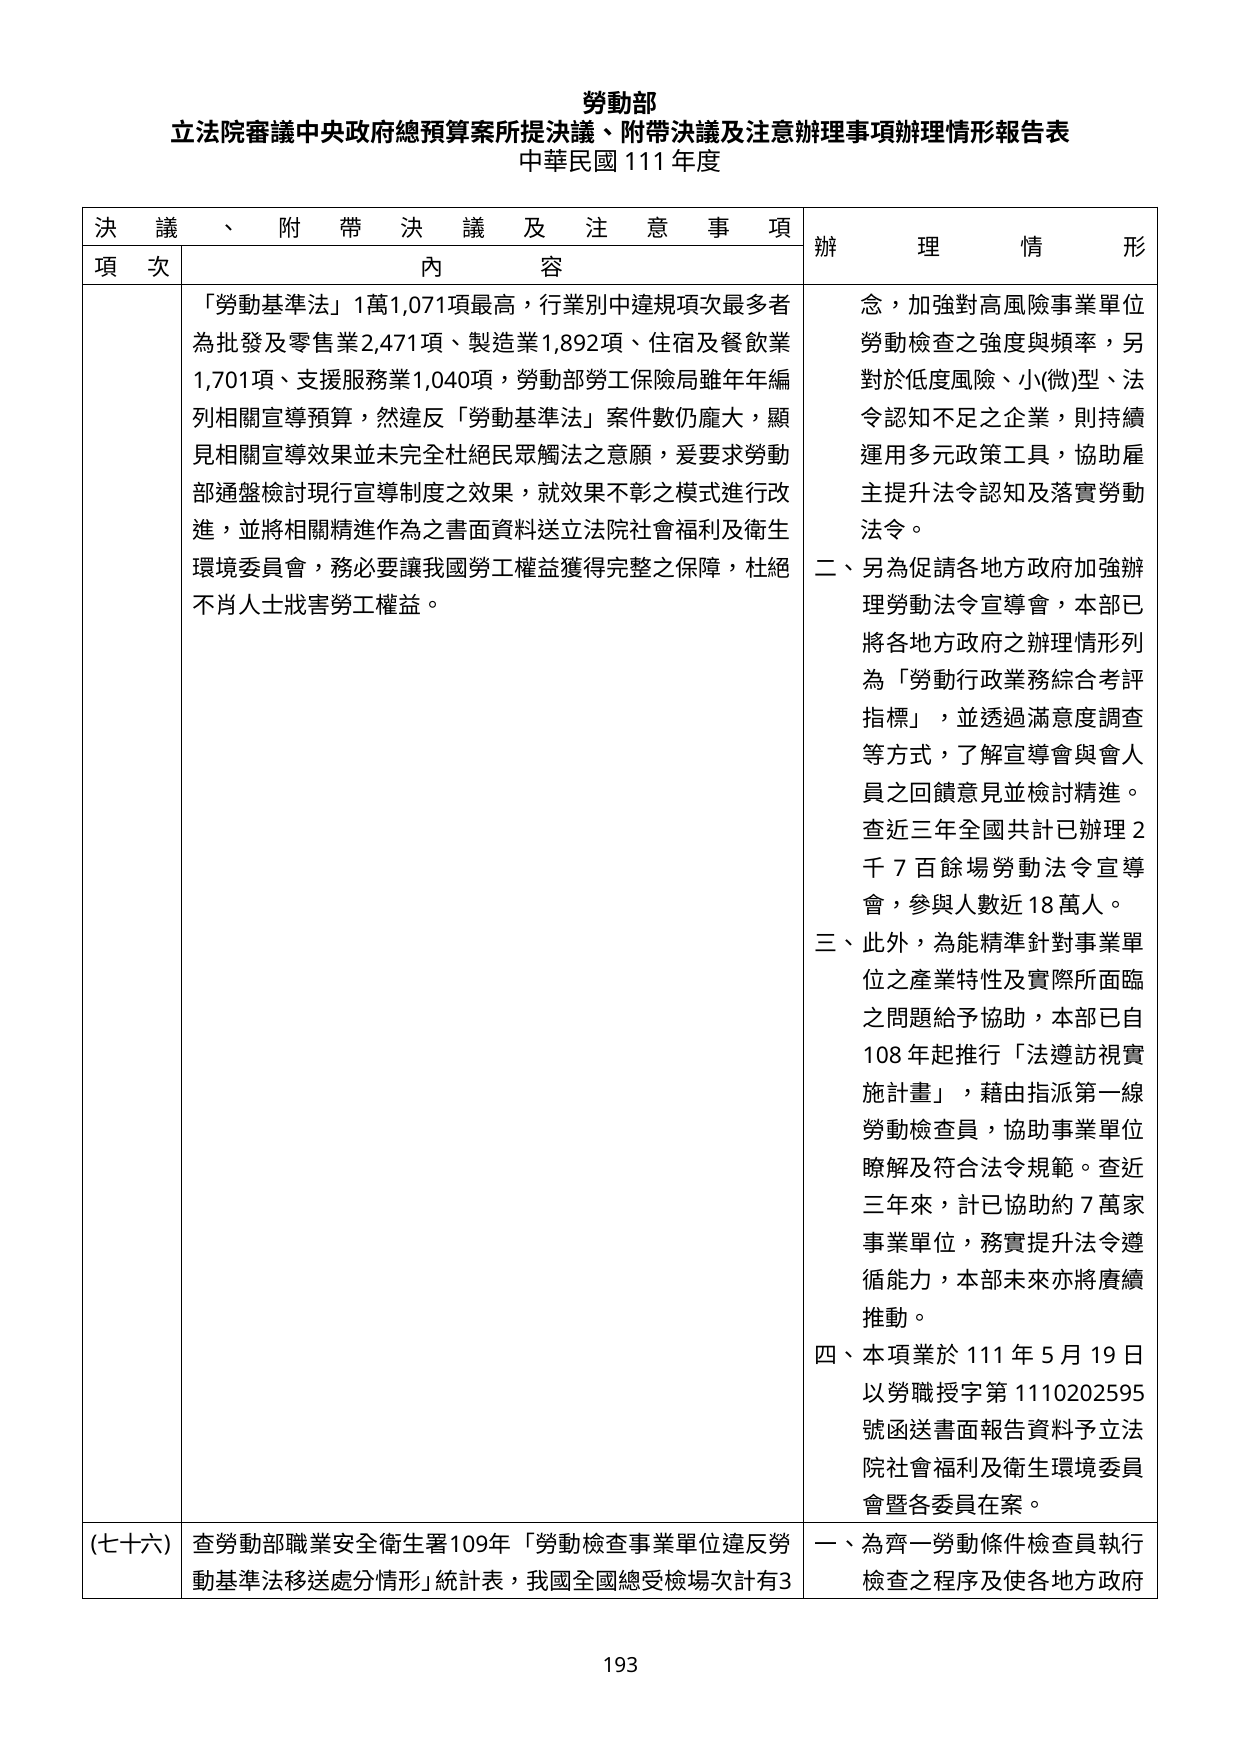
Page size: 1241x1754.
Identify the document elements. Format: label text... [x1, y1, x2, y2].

table_cell 查勞動部職業安全衛生署109年「勞動檢查事業單位違反勞動基準法移送處分情形」統計表，我國全國總受檢場次計有3 [182, 1523, 803, 1598]
table_header 決議、附帶決議及注意事項 [83, 208, 803, 245]
table_cell 內 容 [182, 246, 803, 284]
table_cell [83, 285, 181, 1522]
table_cell 項次 [83, 246, 181, 284]
table_cell (七十六) [83, 1523, 181, 1598]
table_cell 念，加強對高風險事業單位勞動檢查之強度與頻率，另對於低度風險、小(微)型、法令認知不足之企業，則持續運用多元政策工具，協助雇主提升法令認知及落實勞動法令。 另為促請各地方政府加強辦理勞動法令宣導會，本部已將各地方政府之辦理情形列為「勞動行政業務綜合考評指標」，並透過滿意度調查等方式，了解宣導會與會人員之回饋意見並檢討精進。查近三年全國共計已辦理2千7百餘場勞動法令宣導會，參與人數近18萬人。 此外，為能精準針對事業單位之產業特性及實際所面臨之問題給予協助，本部已自108年起推行「法遵訪視實施計畫」，藉由指派第一線勞動檢查員，協助事業單位瞭解及符合法令規範。查近三年來，計已協助約7萬家事業單位，務實提升法令遵循能力，本部未來亦將賡續推動。 本項業於111年5月19日以勞職授字第1110202595號函送書面報告資料予立法院社會福利及衛生環境委員會暨各委員在案。 [804, 285, 1157, 1522]
table_cell 一、為齊一勞動條件檢查員執行檢查之程序及使各地方政府 [804, 1523, 1157, 1598]
table_header 辦理情形 [804, 208, 1157, 284]
table_cell 「勞動基準法」1萬1,071項最高，行業別中違規項次最多者為批發及零售業2,471項、製造業1,892項、住宿及餐飲業1,701項、支援服務業1,040項，勞動部勞工保險局雖年年編列相關宣導預算，然違反「勞動基準法」案件數仍龐大，顯見相關宣導效果並未完全杜絕民眾觸法之意願，爰要求勞動部通盤檢討現行宣導制度之效果，就效果不彰之模式進行改進，並將相關精進作為之書面資料送立法院社會福利及衛生環境委員會，務必要讓我國勞工權益獲得完整之保障，杜絕不肖人士戕害勞工權益。 [182, 285, 803, 1522]
